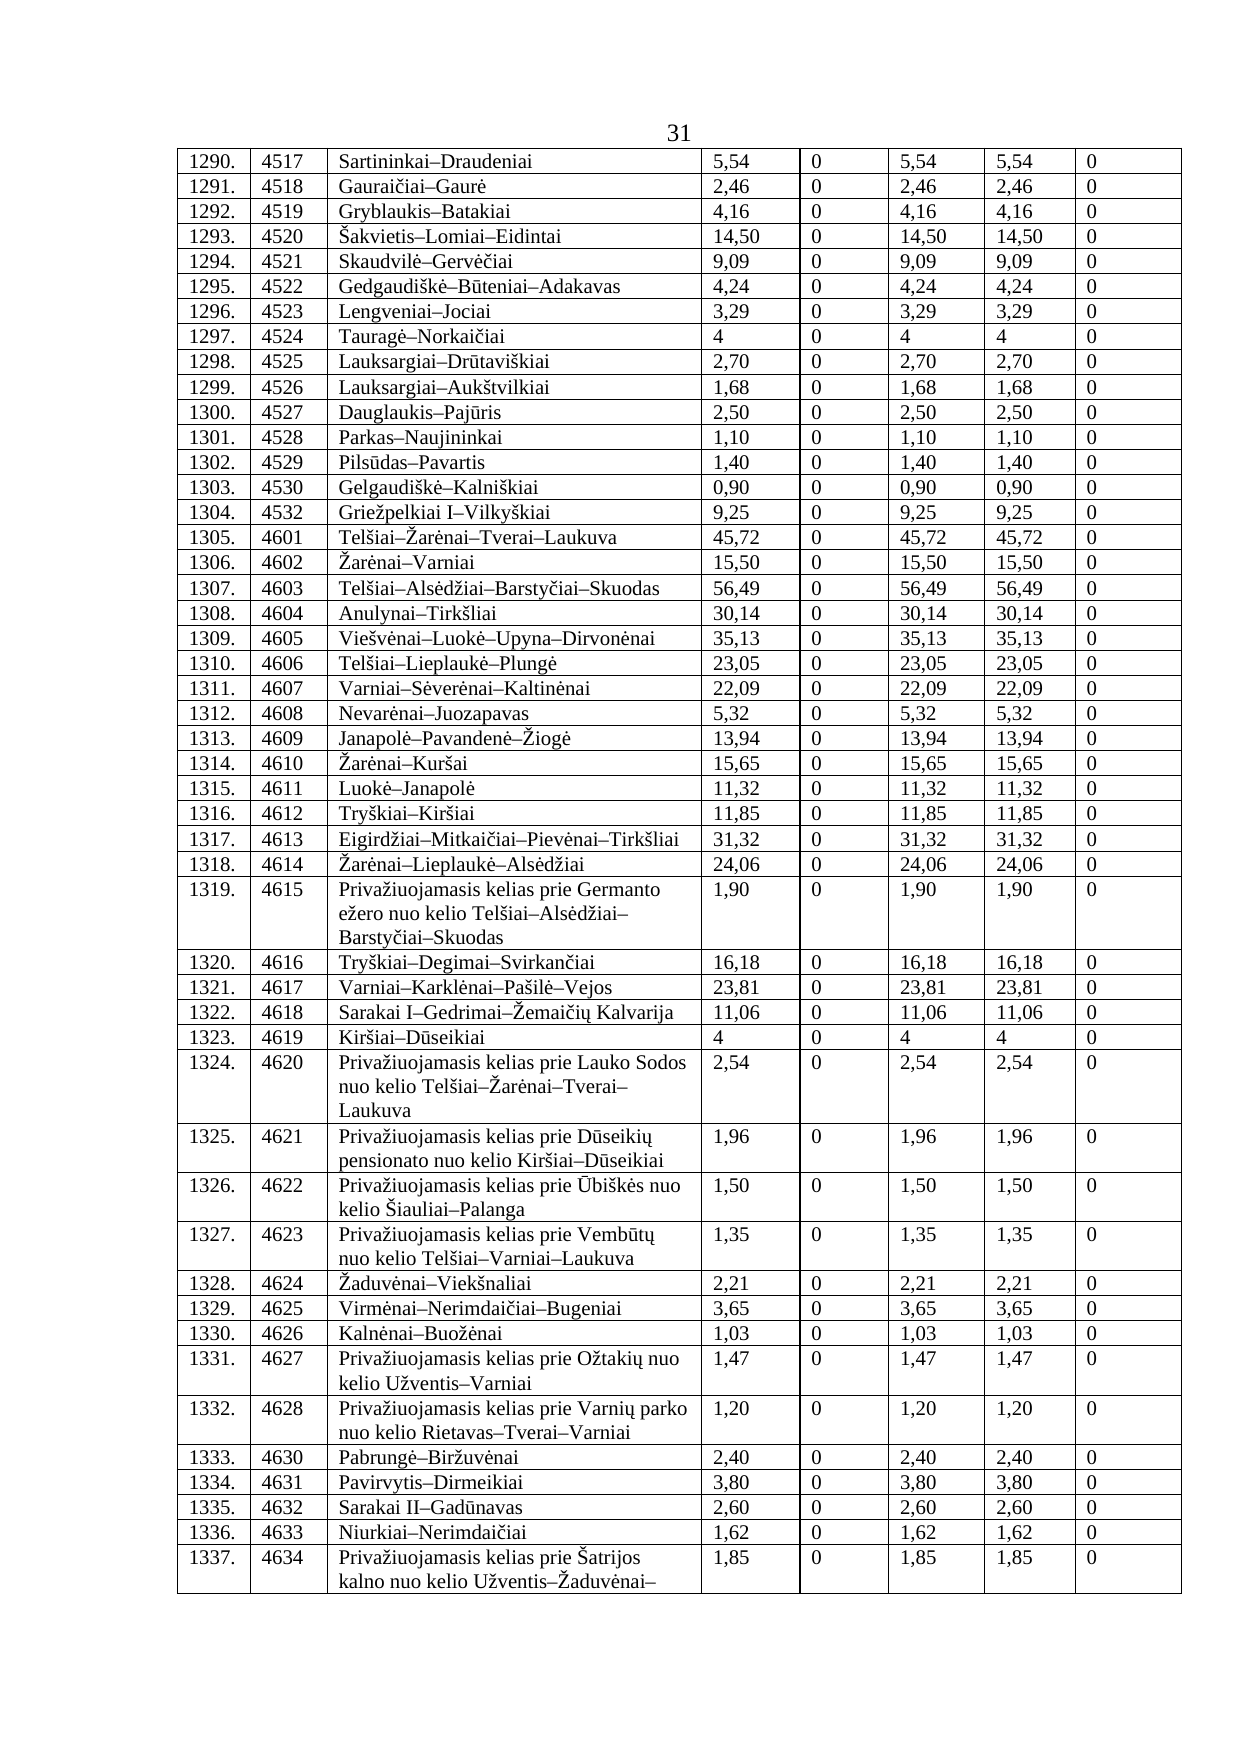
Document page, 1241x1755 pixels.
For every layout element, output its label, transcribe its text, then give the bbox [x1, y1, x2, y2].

table_cell 1,96 [889, 1124, 984, 1172]
table_cell 0 [801, 626, 888, 650]
table_cell 2,60 [985, 1495, 1075, 1519]
table_cell 11,85 [702, 801, 799, 825]
table_cell 4525 [251, 350, 327, 373]
table_cell 4632 [251, 1495, 327, 1519]
table_cell 56,49 [889, 575, 984, 599]
table_cell 1297. [178, 324, 250, 348]
table_cell 31,32 [702, 826, 799, 851]
table_cell 1335. [178, 1495, 250, 1519]
table_cell 0 [801, 1271, 888, 1295]
table_cell 5,32 [702, 701, 799, 725]
table_cell 4524 [251, 324, 327, 348]
table_cell 1315. [178, 776, 250, 800]
table_cell 0 [801, 975, 888, 999]
table_cell 1,20 [702, 1396, 799, 1444]
table_cell 1,10 [985, 425, 1075, 449]
table_cell 4522 [251, 274, 327, 298]
table_cell 0 [801, 1396, 888, 1444]
table_cell 1299. [178, 375, 250, 399]
table_cell 0 [801, 1173, 888, 1221]
table_cell 15,65 [702, 751, 799, 775]
table_cell 4,24 [985, 274, 1075, 298]
table_cell 2,21 [889, 1271, 984, 1295]
table_cell 1,96 [985, 1124, 1075, 1172]
table_cell 4519 [251, 199, 327, 223]
table_cell 2,46 [702, 174, 799, 198]
table_cell 1314. [178, 751, 250, 775]
table_cell 4617 [251, 975, 327, 999]
table_cell 4625 [251, 1296, 327, 1320]
table_cell 4626 [251, 1321, 327, 1345]
table_cell 0 [801, 224, 888, 248]
table_cell 0 [801, 350, 888, 373]
table_cell 1,35 [889, 1222, 984, 1270]
table_cell 4604 [251, 601, 327, 624]
table_cell 0 [801, 701, 888, 725]
table_cell 2,50 [889, 400, 984, 424]
table_cell 0 [1076, 174, 1181, 198]
table_cell 11,32 [985, 776, 1075, 800]
table_cell 2,54 [985, 1050, 1075, 1122]
table_cell 0 [801, 601, 888, 624]
table_cell 1,62 [985, 1520, 1075, 1544]
table_cell 22,09 [702, 676, 799, 700]
table_cell 0 [801, 1321, 888, 1345]
table_cell 9,09 [985, 249, 1075, 273]
table_cell 0 [801, 450, 888, 474]
table_cell 1305. [178, 525, 250, 549]
table_cell 23,81 [702, 975, 799, 999]
table_cell 4602 [251, 550, 327, 574]
table_cell 35,13 [889, 626, 984, 650]
table_cell 1321. [178, 975, 250, 999]
table_cell 0 [801, 174, 888, 198]
table_cell Gauraičiai–Gaurė [328, 174, 701, 198]
table_cell Kalnėnai–Buožėnai [328, 1321, 701, 1345]
table_cell 4532 [251, 500, 327, 524]
table_cell 1,03 [889, 1321, 984, 1345]
table_cell 0 [1076, 249, 1181, 273]
table_cell 1320. [178, 950, 250, 974]
table_cell 9,25 [889, 500, 984, 524]
table_cell 0 [1076, 224, 1181, 248]
table_cell 2,70 [985, 350, 1075, 373]
table_cell 0 [801, 1545, 888, 1593]
table_cell 16,18 [985, 950, 1075, 974]
table_cell 0 [1076, 1000, 1181, 1024]
table_cell 1,50 [702, 1173, 799, 1221]
table_cell 4623 [251, 1222, 327, 1270]
table_cell 23,81 [889, 975, 984, 999]
table_cell 0 [801, 1346, 888, 1394]
table_cell 15,65 [889, 751, 984, 775]
table_cell 0 [1076, 149, 1181, 173]
table_cell 1319. [178, 877, 250, 949]
table_cell 1,90 [985, 877, 1075, 949]
table_cell 1,10 [702, 425, 799, 449]
table_cell 9,25 [702, 500, 799, 524]
table_cell 0 [801, 299, 888, 323]
table_cell 13,94 [889, 726, 984, 750]
table_cell 1330. [178, 1321, 250, 1345]
table_cell 0 [801, 726, 888, 750]
table_cell Lengveniai–Jociai [328, 299, 701, 323]
table_cell 4523 [251, 299, 327, 323]
table_cell 0 [1076, 1296, 1181, 1320]
table_cell 1336. [178, 1520, 250, 1544]
table_cell 1326. [178, 1173, 250, 1221]
table_cell 2,54 [889, 1050, 984, 1122]
table_cell 4628 [251, 1396, 327, 1444]
table_cell 11,06 [702, 1000, 799, 1024]
table_cell 1,62 [889, 1520, 984, 1544]
table_cell Pilsūdas–Pavartis [328, 450, 701, 474]
table_cell 2,21 [985, 1271, 1075, 1295]
table_cell 1300. [178, 400, 250, 424]
table_cell 4 [985, 324, 1075, 348]
table_cell 11,85 [985, 801, 1075, 825]
table_cell 0 [1076, 877, 1181, 949]
table_cell 0 [801, 676, 888, 700]
table_cell 0 [1076, 1396, 1181, 1444]
table_cell 0 [1076, 1025, 1181, 1049]
table_cell 0 [801, 751, 888, 775]
table_cell 2,50 [985, 400, 1075, 424]
table_cell 1328. [178, 1271, 250, 1295]
table_cell 1,35 [702, 1222, 799, 1270]
table_cell 4615 [251, 877, 327, 949]
table_cell 4,24 [889, 274, 984, 298]
table_cell 4,24 [702, 274, 799, 298]
table_cell 1302. [178, 450, 250, 474]
table_cell Virmėnai–Nerimdaičiai–Bugeniai [328, 1296, 701, 1320]
table_cell 1334. [178, 1470, 250, 1494]
table_cell Žaduvėnai–Viekšnaliai [328, 1271, 701, 1295]
table_cell Griežpelkiai I–Vilkyškiai [328, 500, 701, 524]
table_cell 5,32 [985, 701, 1075, 725]
table_cell 0 [801, 1520, 888, 1544]
table_cell 4612 [251, 801, 327, 825]
table_cell 0 [801, 249, 888, 273]
table_cell 23,05 [702, 651, 799, 675]
table_cell 5,32 [889, 701, 984, 725]
table_cell 0 [1076, 199, 1181, 223]
table_cell 2,46 [985, 174, 1075, 198]
table_cell 35,13 [985, 626, 1075, 650]
table_cell 0 [801, 852, 888, 876]
table_cell 1312. [178, 701, 250, 725]
table_cell 1,68 [889, 375, 984, 399]
table_cell 11,06 [985, 1000, 1075, 1024]
table_cell 1318. [178, 852, 250, 876]
table_cell Telšiai–Lieplaukė–Plungė [328, 651, 701, 675]
table_cell Privažiuojamasis kelias prie Germanto ežero nuo kelio Telšiai–Alsėdžiai–Barstyčiai–Skuodas [328, 877, 701, 949]
table_cell 4633 [251, 1520, 327, 1544]
table_cell 15,50 [702, 550, 799, 574]
table_cell Viešvėnai–Luokė–Upyna–Dirvonėnai [328, 626, 701, 650]
table_cell Tauragė–Norkaičiai [328, 324, 701, 348]
table_cell 1310. [178, 651, 250, 675]
table_cell 0 [801, 324, 888, 348]
table_cell 1301. [178, 425, 250, 449]
table_cell 1292. [178, 199, 250, 223]
table_cell 0 [1076, 475, 1181, 499]
table_cell 11,06 [889, 1000, 984, 1024]
table_cell Žarėnai–Varniai [328, 550, 701, 574]
table_cell 3,29 [985, 299, 1075, 323]
table_cell 45,72 [985, 525, 1075, 549]
table_cell 1,96 [702, 1124, 799, 1172]
table_cell 1,85 [889, 1545, 984, 1593]
table_cell 0 [801, 1495, 888, 1519]
table_cell 0 [1076, 550, 1181, 574]
table_cell 1313. [178, 726, 250, 750]
table_cell 16,18 [702, 950, 799, 974]
table_cell 0,90 [889, 475, 984, 499]
table_cell 0 [801, 550, 888, 574]
table_cell 4624 [251, 1271, 327, 1295]
table_cell 1309. [178, 626, 250, 650]
table_cell 4518 [251, 174, 327, 198]
table_cell 1,85 [702, 1545, 799, 1593]
table_cell 0,90 [985, 475, 1075, 499]
table_cell 30,14 [889, 601, 984, 624]
table_cell 0 [1076, 826, 1181, 851]
table_cell Eigirdžiai–Mitkaičiai–Pievėnai–Tirkšliai [328, 826, 701, 851]
table_cell 1,90 [889, 877, 984, 949]
table_cell 4618 [251, 1000, 327, 1024]
table_cell 1,85 [985, 1545, 1075, 1593]
table_cell 4527 [251, 400, 327, 424]
table_cell 0 [801, 1025, 888, 1049]
table_cell Skaudvilė–Gervėčiai [328, 249, 701, 273]
table_cell 5,54 [889, 149, 984, 173]
table_cell Privažiuojamasis kelias prie Šatrijos kalno nuo kelio Užventis–Žaduvėnai– [328, 1545, 701, 1593]
table_cell 22,09 [985, 676, 1075, 700]
table_cell Tryškiai–Degimai–Svirkančiai [328, 950, 701, 974]
table_cell 4,16 [889, 199, 984, 223]
table_cell 0 [1076, 726, 1181, 750]
table_cell 35,13 [702, 626, 799, 650]
table_cell 1,03 [985, 1321, 1075, 1345]
table_cell 1329. [178, 1296, 250, 1320]
table_cell 3,29 [702, 299, 799, 323]
table_cell 4610 [251, 751, 327, 775]
table_cell 0 [801, 1296, 888, 1320]
table_cell 0 [1076, 1050, 1181, 1122]
table_cell 1,40 [889, 450, 984, 474]
table_cell 1,90 [702, 877, 799, 949]
table_cell 24,06 [889, 852, 984, 876]
table_cell 1331. [178, 1346, 250, 1394]
table_cell 11,85 [889, 801, 984, 825]
table_cell 0 [1076, 1545, 1181, 1593]
table_cell 1298. [178, 350, 250, 373]
table_cell 0,90 [702, 475, 799, 499]
table_cell 11,32 [889, 776, 984, 800]
table_cell 2,21 [702, 1271, 799, 1295]
table_cell 1,50 [889, 1173, 984, 1221]
table_cell 0 [1076, 1173, 1181, 1221]
table_cell 4,16 [702, 199, 799, 223]
table_cell Sartininkai–Draudeniai [328, 149, 701, 173]
table_cell 1,40 [985, 450, 1075, 474]
table_cell 0 [801, 500, 888, 524]
table_cell 4521 [251, 249, 327, 273]
table_cell 13,94 [702, 726, 799, 750]
table_cell 0 [801, 1000, 888, 1024]
table_cell Nevarėnai–Juozapavas [328, 701, 701, 725]
table_cell 15,50 [889, 550, 984, 574]
table_cell 0 [801, 1050, 888, 1122]
table_cell 0 [801, 1445, 888, 1469]
table_cell 2,40 [889, 1445, 984, 1469]
table_cell 9,09 [889, 249, 984, 273]
table_cell 1311. [178, 676, 250, 700]
table_cell 0 [1076, 950, 1181, 974]
table_cell 45,72 [889, 525, 984, 549]
table_cell 0 [1076, 776, 1181, 800]
table_cell Tryškiai–Kiršiai [328, 801, 701, 825]
table_cell 0 [1076, 525, 1181, 549]
table_cell 4621 [251, 1124, 327, 1172]
table_cell 0 [801, 575, 888, 599]
table_cell 0 [801, 400, 888, 424]
table_cell 4608 [251, 701, 327, 725]
table_cell 4627 [251, 1346, 327, 1394]
table_cell Lauksargiai–Drūtaviškiai [328, 350, 701, 373]
table_cell Niurkiai–Nerimdaičiai [328, 1520, 701, 1544]
table_cell Gedgaudiškė–Būteniai–Adakavas [328, 274, 701, 298]
table_cell 3,80 [889, 1470, 984, 1494]
table_cell 0 [801, 1470, 888, 1494]
table_cell Kiršiai–Dūseikiai [328, 1025, 701, 1049]
table_cell 23,05 [889, 651, 984, 675]
table_cell 3,80 [985, 1470, 1075, 1494]
table_cell 1296. [178, 299, 250, 323]
table_cell 4607 [251, 676, 327, 700]
table_cell 1325. [178, 1124, 250, 1172]
table_cell Žarėnai–Kuršai [328, 751, 701, 775]
table_cell 0 [1076, 1222, 1181, 1270]
table_cell 4528 [251, 425, 327, 449]
table_cell 0 [801, 375, 888, 399]
table_cell 1304. [178, 500, 250, 524]
table_cell 0 [1076, 375, 1181, 399]
table_cell 0 [801, 801, 888, 825]
table_cell 0 [1076, 575, 1181, 599]
table_cell 1294. [178, 249, 250, 273]
table_cell 1,47 [702, 1346, 799, 1394]
table_cell 0 [1076, 676, 1181, 700]
table_cell 4520 [251, 224, 327, 248]
table_cell 31,32 [889, 826, 984, 851]
table_cell 4603 [251, 575, 327, 599]
table_cell 1324. [178, 1050, 250, 1122]
table_cell 0 [1076, 1470, 1181, 1494]
table_cell 45,72 [702, 525, 799, 549]
table_cell 3,29 [889, 299, 984, 323]
table_cell 0 [801, 1222, 888, 1270]
table_cell 0 [1076, 324, 1181, 348]
table_cell 1333. [178, 1445, 250, 1469]
table_cell 4,16 [985, 199, 1075, 223]
table_cell 0 [1076, 1271, 1181, 1295]
table_cell 3,65 [889, 1296, 984, 1320]
table_cell 1323. [178, 1025, 250, 1049]
table_cell 0 [801, 1124, 888, 1172]
table_cell 2,54 [702, 1050, 799, 1122]
table_cell Pavirvytis–Dirmeikiai [328, 1470, 701, 1494]
table_cell 4529 [251, 450, 327, 474]
table_cell Lauksargiai–Aukštvilkiai [328, 375, 701, 399]
table_cell 15,50 [985, 550, 1075, 574]
table_cell 4622 [251, 1173, 327, 1221]
table_cell 9,09 [702, 249, 799, 273]
table_cell Sarakai I–Gedrimai–Žemaičių Kalvarija [328, 1000, 701, 1024]
table_cell 4634 [251, 1545, 327, 1593]
table_cell Gelgaudiškė–Kalniškiai [328, 475, 701, 499]
table_cell 1303. [178, 475, 250, 499]
table_cell 0 [1076, 626, 1181, 650]
table_cell 1,50 [985, 1173, 1075, 1221]
table_cell 1332. [178, 1396, 250, 1444]
table_cell 31,32 [985, 826, 1075, 851]
table_cell 1,10 [889, 425, 984, 449]
table_cell 4614 [251, 852, 327, 876]
table_cell 0 [801, 525, 888, 549]
table_cell 1327. [178, 1222, 250, 1270]
table_cell Dauglaukis–Pajūris [328, 400, 701, 424]
table_cell Privažiuojamasis kelias prie Varnių parko nuo kelio Rietavas–Tverai–Varniai [328, 1396, 701, 1444]
table_cell 4611 [251, 776, 327, 800]
table_cell 0 [801, 826, 888, 851]
table_cell 2,70 [889, 350, 984, 373]
table_cell 0 [801, 776, 888, 800]
table_cell 1337. [178, 1545, 250, 1593]
table_cell 0 [1076, 299, 1181, 323]
table_cell 9,25 [985, 500, 1075, 524]
table_cell 0 [801, 425, 888, 449]
table_cell 4619 [251, 1025, 327, 1049]
table_cell 4630 [251, 1445, 327, 1469]
table_cell Sarakai II–Gadūnavas [328, 1495, 701, 1519]
table_cell Privažiuojamasis kelias prie Dūseikių pensionato nuo kelio Kiršiai–Dūseikiai [328, 1124, 701, 1172]
table_cell Janapolė–Pavandenė–Žiogė [328, 726, 701, 750]
table_cell 0 [1076, 1346, 1181, 1394]
table_cell 56,49 [985, 575, 1075, 599]
table_cell 16,18 [889, 950, 984, 974]
table_cell 56,49 [702, 575, 799, 599]
table_cell 30,14 [702, 601, 799, 624]
table_cell 3,80 [702, 1470, 799, 1494]
table_cell Telšiai–Alsėdžiai–Barstyčiai–Skuodas [328, 575, 701, 599]
table_cell 1290. [178, 149, 250, 173]
table_cell Pabrungė–Biržuvėnai [328, 1445, 701, 1469]
table_cell 5,54 [702, 149, 799, 173]
table_cell 13,94 [985, 726, 1075, 750]
table_cell Privažiuojamasis kelias prie Ožtakių nuo kelio Užventis–Varniai [328, 1346, 701, 1394]
table_cell 1,35 [985, 1222, 1075, 1270]
table_cell 0 [801, 651, 888, 675]
table_cell 0 [801, 199, 888, 223]
table_cell 22,09 [889, 676, 984, 700]
table_cell 0 [801, 877, 888, 949]
table_cell 4 [702, 324, 799, 348]
table_cell 1,62 [702, 1520, 799, 1544]
table_cell 0 [1076, 751, 1181, 775]
table_cell 0 [1076, 1495, 1181, 1519]
table_cell 1,68 [985, 375, 1075, 399]
table_cell 1,20 [985, 1396, 1075, 1444]
table_cell 5,54 [985, 149, 1075, 173]
table_cell 11,32 [702, 776, 799, 800]
table_cell 0 [1076, 701, 1181, 725]
table_cell 4 [889, 1025, 984, 1049]
table_cell 4606 [251, 651, 327, 675]
table_cell 0 [1076, 1124, 1181, 1172]
table_cell 4 [702, 1025, 799, 1049]
table_cell 0 [801, 475, 888, 499]
table_cell 1293. [178, 224, 250, 248]
table_cell 0 [1076, 274, 1181, 298]
table_cell 4526 [251, 375, 327, 399]
table_cell 0 [1076, 350, 1181, 373]
table_cell 1,40 [702, 450, 799, 474]
table_cell 0 [1076, 975, 1181, 999]
table_cell 2,60 [889, 1495, 984, 1519]
table_cell 4530 [251, 475, 327, 499]
table_cell Žarėnai–Lieplaukė–Alsėdžiai [328, 852, 701, 876]
table_cell 4609 [251, 726, 327, 750]
table_cell Varniai–Sėverėnai–Kaltinėnai [328, 676, 701, 700]
table_cell 0 [801, 950, 888, 974]
table_cell 2,60 [702, 1495, 799, 1519]
table_cell 4601 [251, 525, 327, 549]
table_cell 0 [1076, 801, 1181, 825]
table_cell 4 [889, 324, 984, 348]
table_cell Anulynai–Tirkšliai [328, 601, 701, 624]
table_cell 0 [1076, 852, 1181, 876]
table_cell 4620 [251, 1050, 327, 1122]
table_cell 4631 [251, 1470, 327, 1494]
table_cell 2,70 [702, 350, 799, 373]
table_cell Parkas–Naujininkai [328, 425, 701, 449]
table_cell 24,06 [985, 852, 1075, 876]
table_cell 1,47 [889, 1346, 984, 1394]
table_cell 4517 [251, 149, 327, 173]
table_cell Šakvietis–Lomiai–Eidintai [328, 224, 701, 248]
table_cell 3,65 [702, 1296, 799, 1320]
table_cell 1316. [178, 801, 250, 825]
table_cell 0 [1076, 651, 1181, 675]
table_cell 0 [1076, 1520, 1181, 1544]
table_cell 2,40 [702, 1445, 799, 1469]
table_cell 2,50 [702, 400, 799, 424]
table_cell 1,03 [702, 1321, 799, 1345]
table_cell 0 [1076, 425, 1181, 449]
table_cell 4605 [251, 626, 327, 650]
table_cell 1,47 [985, 1346, 1075, 1394]
table_cell 14,50 [889, 224, 984, 248]
table_cell 4 [985, 1025, 1075, 1049]
table_cell 23,81 [985, 975, 1075, 999]
table_cell Telšiai–Žarėnai–Tverai–Laukuva [328, 525, 701, 549]
table_cell 1308. [178, 601, 250, 624]
table_cell 0 [1076, 500, 1181, 524]
table_cell 24,06 [702, 852, 799, 876]
table_cell 30,14 [985, 601, 1075, 624]
table_cell 2,40 [985, 1445, 1075, 1469]
table_cell 0 [801, 274, 888, 298]
table_cell 1291. [178, 174, 250, 198]
table_cell 1307. [178, 575, 250, 599]
table_cell 1322. [178, 1000, 250, 1024]
table_cell 15,65 [985, 751, 1075, 775]
table_cell 0 [1076, 400, 1181, 424]
table_cell Privažiuojamasis kelias prie Vembūtų nuo kelio Telšiai–Varniai–Laukuva [328, 1222, 701, 1270]
table_cell 4613 [251, 826, 327, 851]
table_cell 0 [1076, 1321, 1181, 1345]
table_cell Varniai–Karklėnai–Pašilė–Vejos [328, 975, 701, 999]
table_cell Luokė–Janapolė [328, 776, 701, 800]
table_cell 23,05 [985, 651, 1075, 675]
table_cell 1317. [178, 826, 250, 851]
table_cell 1,68 [702, 375, 799, 399]
table_cell 4616 [251, 950, 327, 974]
table_cell Privažiuojamasis kelias prie Ūbiškės nuo kelio Šiauliai–Palanga [328, 1173, 701, 1221]
table_cell 1295. [178, 274, 250, 298]
table_cell Privažiuojamasis kelias prie Lauko Sodos nuo kelio Telšiai–Žarėnai–Tverai–Laukuva [328, 1050, 701, 1122]
table_cell 14,50 [985, 224, 1075, 248]
table_cell Gryblaukis–Batakiai [328, 199, 701, 223]
table_cell 0 [1076, 601, 1181, 624]
table_cell 3,65 [985, 1296, 1075, 1320]
table_cell 0 [1076, 450, 1181, 474]
table_cell 1306. [178, 550, 250, 574]
table_cell 14,50 [702, 224, 799, 248]
table_cell 0 [801, 149, 888, 173]
table_cell 2,46 [889, 174, 984, 198]
table_cell 0 [1076, 1445, 1181, 1469]
table_cell 1,20 [889, 1396, 984, 1444]
